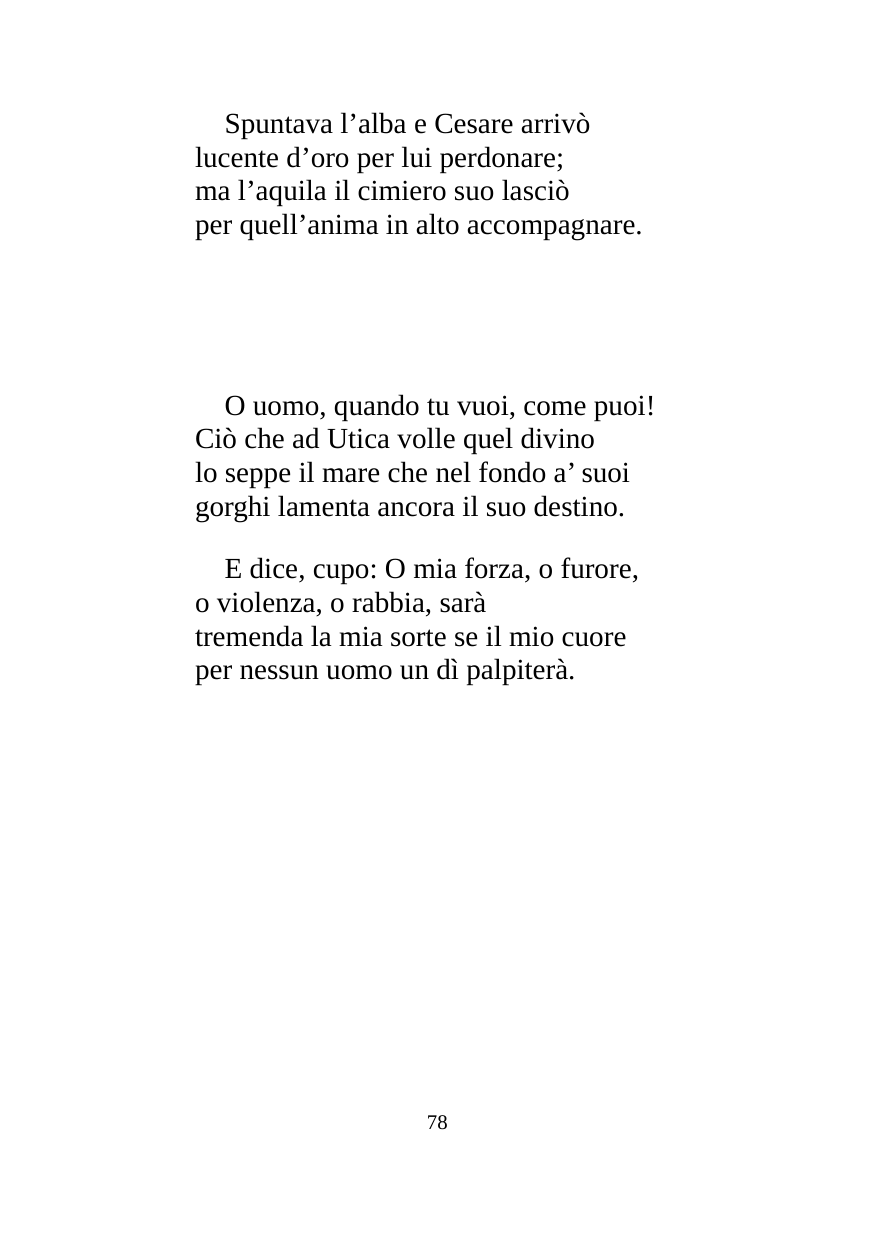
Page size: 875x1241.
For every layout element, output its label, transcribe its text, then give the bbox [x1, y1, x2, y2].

text E dice, cupo: O mia forza, o furore, o violenza, o rabbia, sarà tremenda la mia sorte se il mio cuore per nessun uomo un dì palpiterà. [195, 552, 768, 686]
text O uomo, quando tu vuoi, come puoi! Ciò che ad Utica volle quel divino lo seppe il mare che nel fondo a’ suoi gorghi lamenta ancora il suo destino. [195, 388, 768, 522]
text Spuntava l’alba e Cesare arrivò lucente d’oro per lui perdonare; ma l’aquila il cimiero suo lasciò per quell’anima in alto accompagnare. [195, 106, 768, 240]
